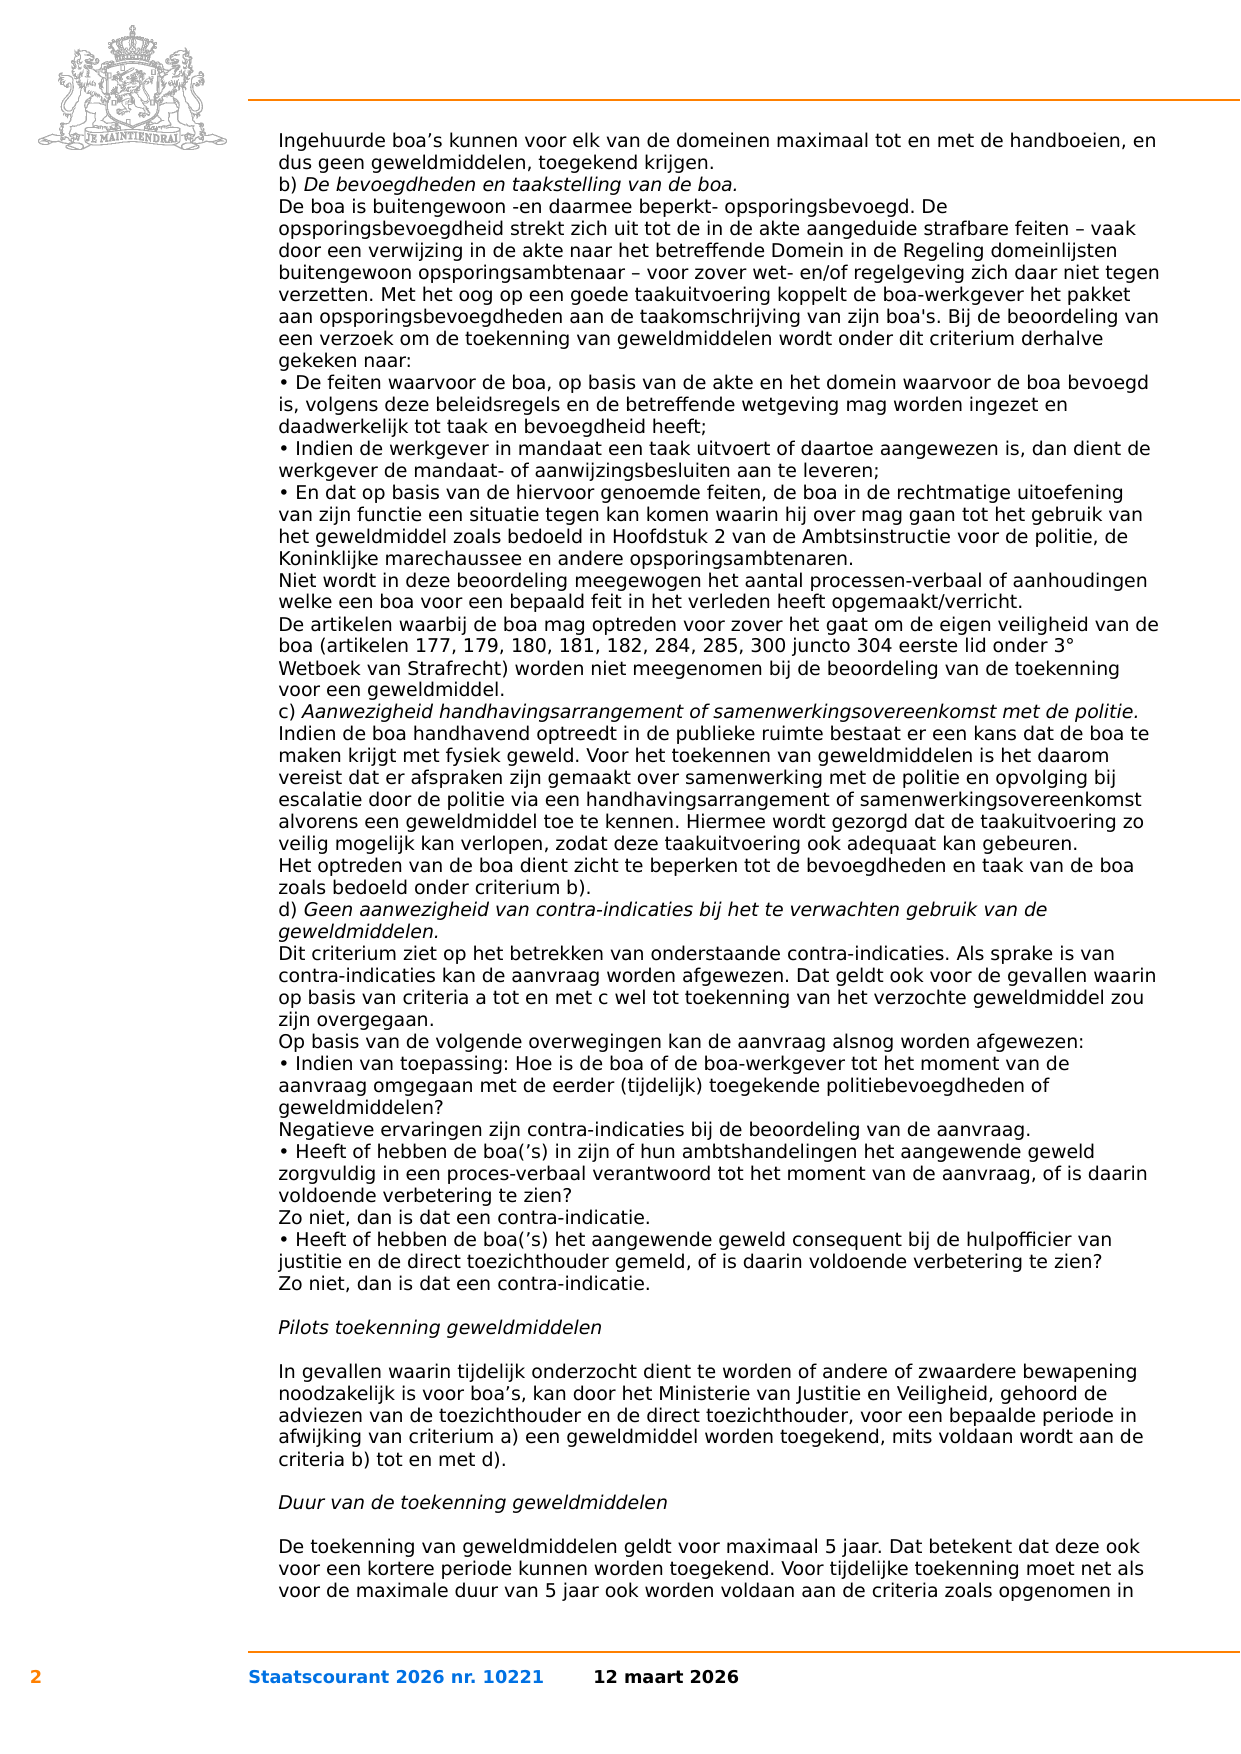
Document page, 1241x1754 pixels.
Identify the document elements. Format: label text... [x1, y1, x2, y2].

text • Heeft of hebben de boa(’s) in zijn of hun ambtshandelingen het aangewende geweld zorgvuldig in een proces-verbaal verantwoord tot het moment van de aanvraag, of is daarin voldoende verbetering te zien? [278, 1141, 1163, 1207]
text Het optreden van de boa dient zicht te beperken tot de bevoegdheden en taak van de boa zoals bedoeld onder criterium b). [278, 855, 1163, 899]
text Zo niet, dan is dat een contra-indicatie. [278, 1207, 1163, 1229]
subtitle Pilots toekenning geweldmiddelen [278, 1317, 1163, 1339]
text b) De bevoegdheden en taakstelling van de boa. [278, 174, 1163, 196]
subtitle Duur van de toekenning geweldmiddelen [278, 1492, 1163, 1514]
text • Indien de werkgever in mandaat een taak uitvoert of daartoe aangewezen is, dan dient de werkgever de mandaat- of aanwijzingsbesluiten aan te leveren; [278, 438, 1163, 482]
text Indien de boa handhavend optreedt in de publieke ruimte bestaat er een kans dat de boa te maken krijgt met fysiek geweld. Voor het toekennen van geweldmiddelen is het daarom vereist dat er afspraken zijn gemaakt over samenwerking met de politie en opvolging bij escalatie door de politie via een handhavingsarrangement of samenwerkingsovereenkomst alvorens een geweldmiddel toe te kennen. Hiermee wordt gezorgd dat de taakuitvoering zo veilig mogelijk kan verlopen, zodat deze taakuitvoering ook adequaat kan gebeuren. [278, 723, 1163, 855]
text d) Geen aanwezigheid van contra-indicaties bij het te verwachten gebruik van de geweldmiddelen. [278, 899, 1163, 943]
text De boa is buitengewoon -en daarmee beperkt- opsporingsbevoegd. De opsporingsbevoegdheid strekt zich uit tot de in de akte aangeduide strafbare feiten – vaak door een verwijzing in de akte naar het betreffende Domein in de Regeling domeinlijsten buitengewoon opsporingsambtenaar – voor zover wet- en/of regelgeving zich daar niet tegen verzetten. Met het oog op een goede taakuitvoering koppelt de boa-werkgever het pakket aan opsporingsbevoegdheden aan de taakomschrijving van zijn boa's. Bij de beoordeling van een verzoek om de toekenning van geweldmiddelen wordt onder dit criterium derhalve gekeken naar: [278, 196, 1163, 372]
text De artikelen waarbij de boa mag optreden voor zover het gaat om de eigen veiligheid van de boa (artikelen 177, 179, 180, 181, 182, 284, 285, 300 juncto 304 eerste lid onder 3° Wetboek van Strafrecht) worden niet meegenomen bij de beoordeling van de toekenning voor een geweldmiddel. [278, 613, 1163, 701]
text In gevallen waarin tijdelijk onderzocht dient te worden of andere of zwaardere bewapening noodzakelijk is voor boa’s, kan door het Ministerie van Justitie en Veiligheid, gehoord de adviezen van de toezichthouder en de direct toezichthouder, voor een bepaalde periode in afwijking van criterium a) een geweldmiddel worden toegekend, mits voldaan wordt aan de criteria b) tot en met d). [278, 1361, 1163, 1470]
picture [38, 25, 227, 150]
text • De feiten waarvoor de boa, op basis van de akte en het domein waarvoor de boa bevoegd is, volgens deze beleidsregels en de betreffende wetgeving mag worden ingezet en daadwerkelijk tot taak en bevoegdheid heeft; [278, 372, 1163, 438]
text Dit criterium ziet op het betrekken van onderstaande contra-indicaties. Als sprake is van contra-indicaties kan de aanvraag worden afgewezen. Dat geldt ook voor de gevallen waarin op basis van criteria a tot en met c wel tot toekenning van het verzochte geweldmiddel zou zijn overgegaan. [278, 943, 1163, 1031]
text • Indien van toepassing: Hoe is de boa of de boa-werkgever tot het moment van de aanvraag omgegaan met de eerder (tijdelijk) toegekende politiebevoegdheden of geweldmiddelen? [278, 1053, 1163, 1119]
text • Heeft of hebben de boa(’s) het aangewende geweld consequent bij de hulpofficier van justitie en de direct toezichthouder gemeld, of is daarin voldoende verbetering te zien? [278, 1229, 1163, 1273]
text Niet wordt in deze beoordeling meegewogen het aantal processen-verbaal of aanhoudingen welke een boa voor een bepaald feit in het verleden heeft opgemaakt/verricht. [278, 569, 1163, 613]
text Ingehuurde boa’s kunnen voor elk van de domeinen maximaal tot en met de handboeien, en dus geen geweldmiddelen, toegekend krijgen. [278, 130, 1163, 174]
text De toekenning van geweldmiddelen geldt voor maximaal 5 jaar. Dat betekent dat deze ook voor een kortere periode kunnen worden toegekend. Voor tijdelijke toekenning moet net als voor de maximale duur van 5 jaar ook worden voldaan aan de criteria zoals opgenomen in [278, 1536, 1163, 1602]
text c) Aanwezigheid handhavingsarrangement of samenwerkingsovereenkomst met de politie. [278, 701, 1163, 723]
text Negatieve ervaringen zijn contra-indicaties bij de beoordeling van de aanvraag. [278, 1119, 1163, 1141]
text • En dat op basis van de hiervoor genoemde feiten, de boa in de rechtmatige uitoefening van zijn functie een situatie tegen kan komen waarin hij over mag gaan tot het gebruik van het geweldmiddel zoals bedoeld in Hoofdstuk 2 van de Ambtsinstructie voor de politie, de Koninklijke marechaussee en andere opsporingsambtenaren. [278, 482, 1163, 569]
text Op basis van de volgende overwegingen kan de aanvraag alsnog worden afgewezen: [278, 1031, 1163, 1053]
text Zo niet, dan is dat een contra-indicatie. [278, 1273, 1163, 1295]
